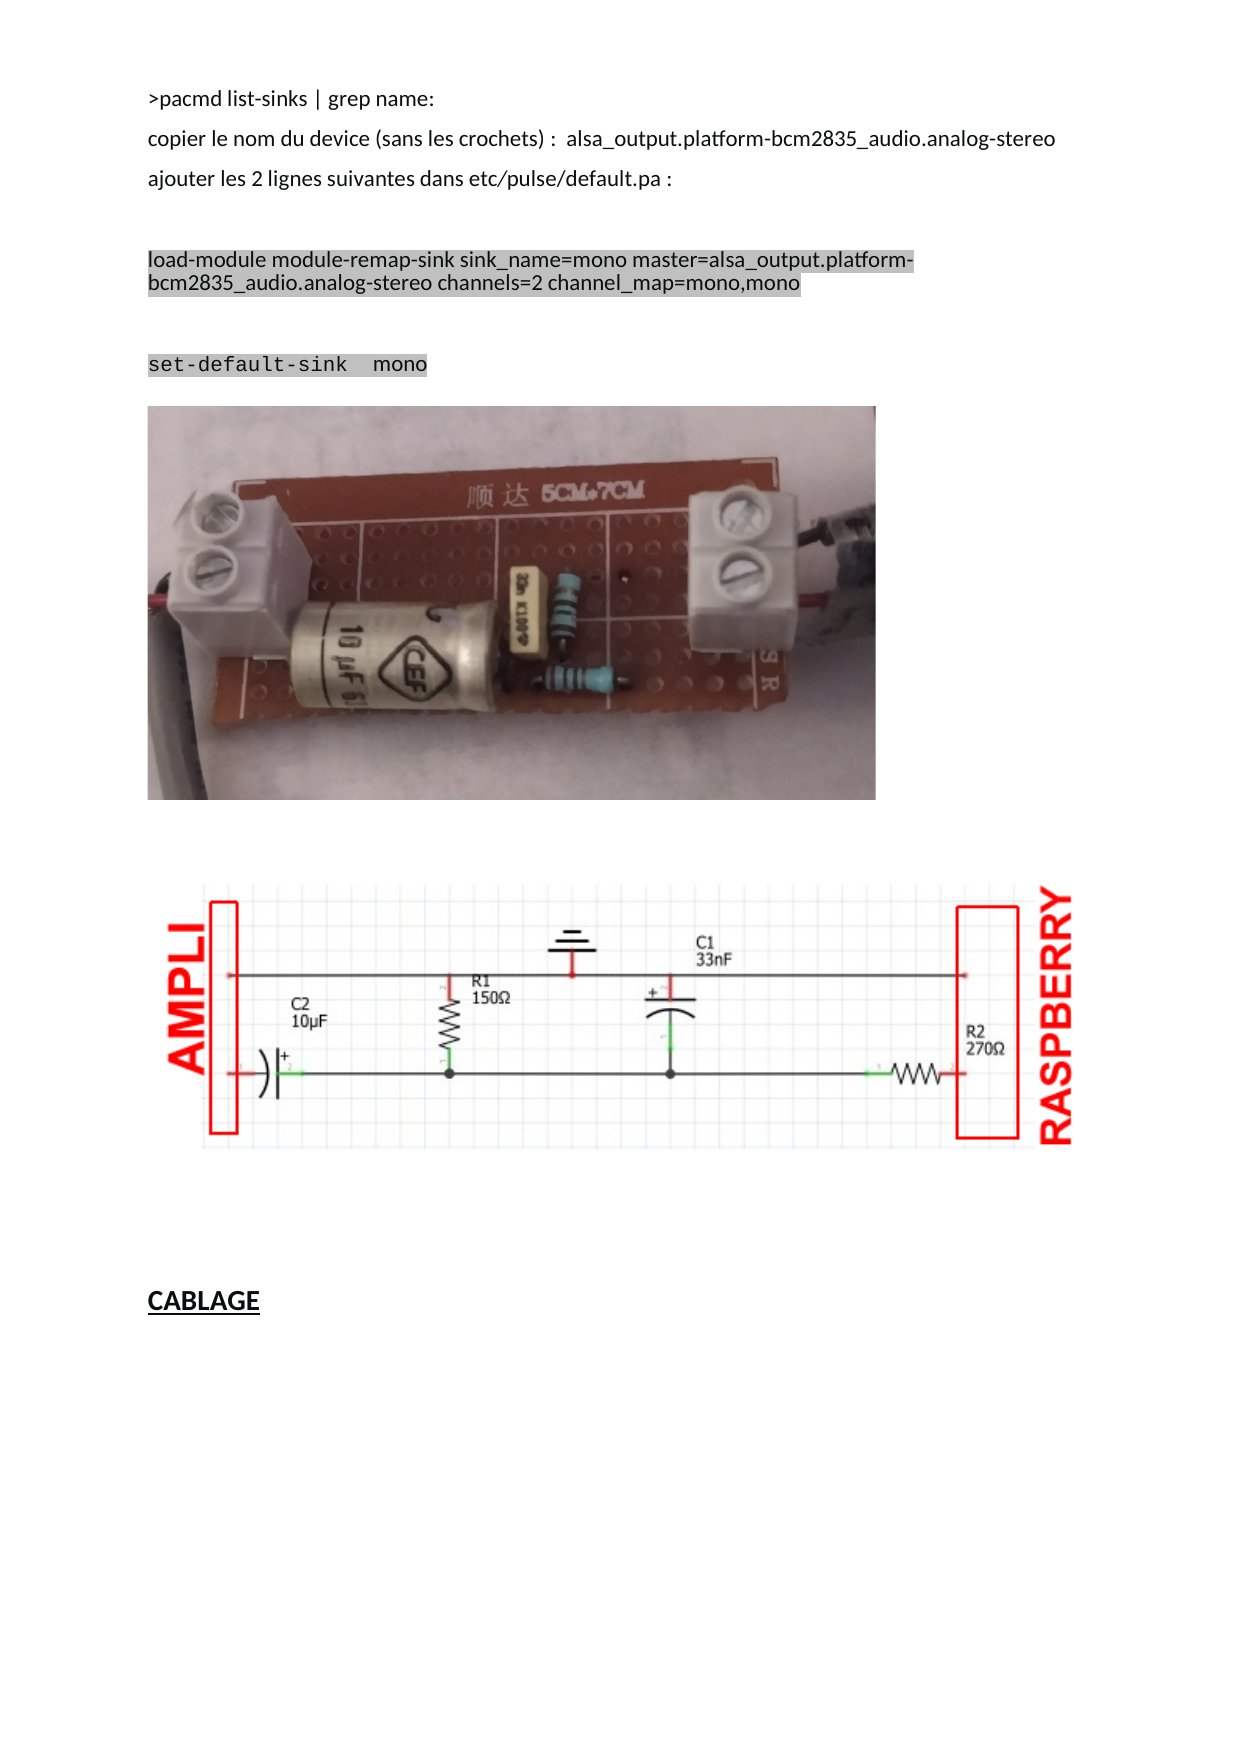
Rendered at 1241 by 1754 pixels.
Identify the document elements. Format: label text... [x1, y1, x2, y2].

picture [147, 882, 1093, 1154]
picture [147, 406, 876, 800]
text copier le nom du device (sans les crochets) : alsa_output.platform-bcm2835_audio.analog-stereo [148, 129, 1093, 152]
text ajouter les 2 lignes suivantes dans etc/pulse/default.pa : [148, 169, 1093, 193]
text set-default-sink mono [148, 353, 1093, 377]
text >pacmd list-sinks | grep name: [148, 89, 1093, 112]
text load-module module-remap-sink sink_name=mono master=alsa_output.platform-bcm2835_audio.analog-stereo channels=2 channel_map=mono,mono [148, 249, 1093, 297]
text CABLAGE [148, 1289, 1093, 1318]
